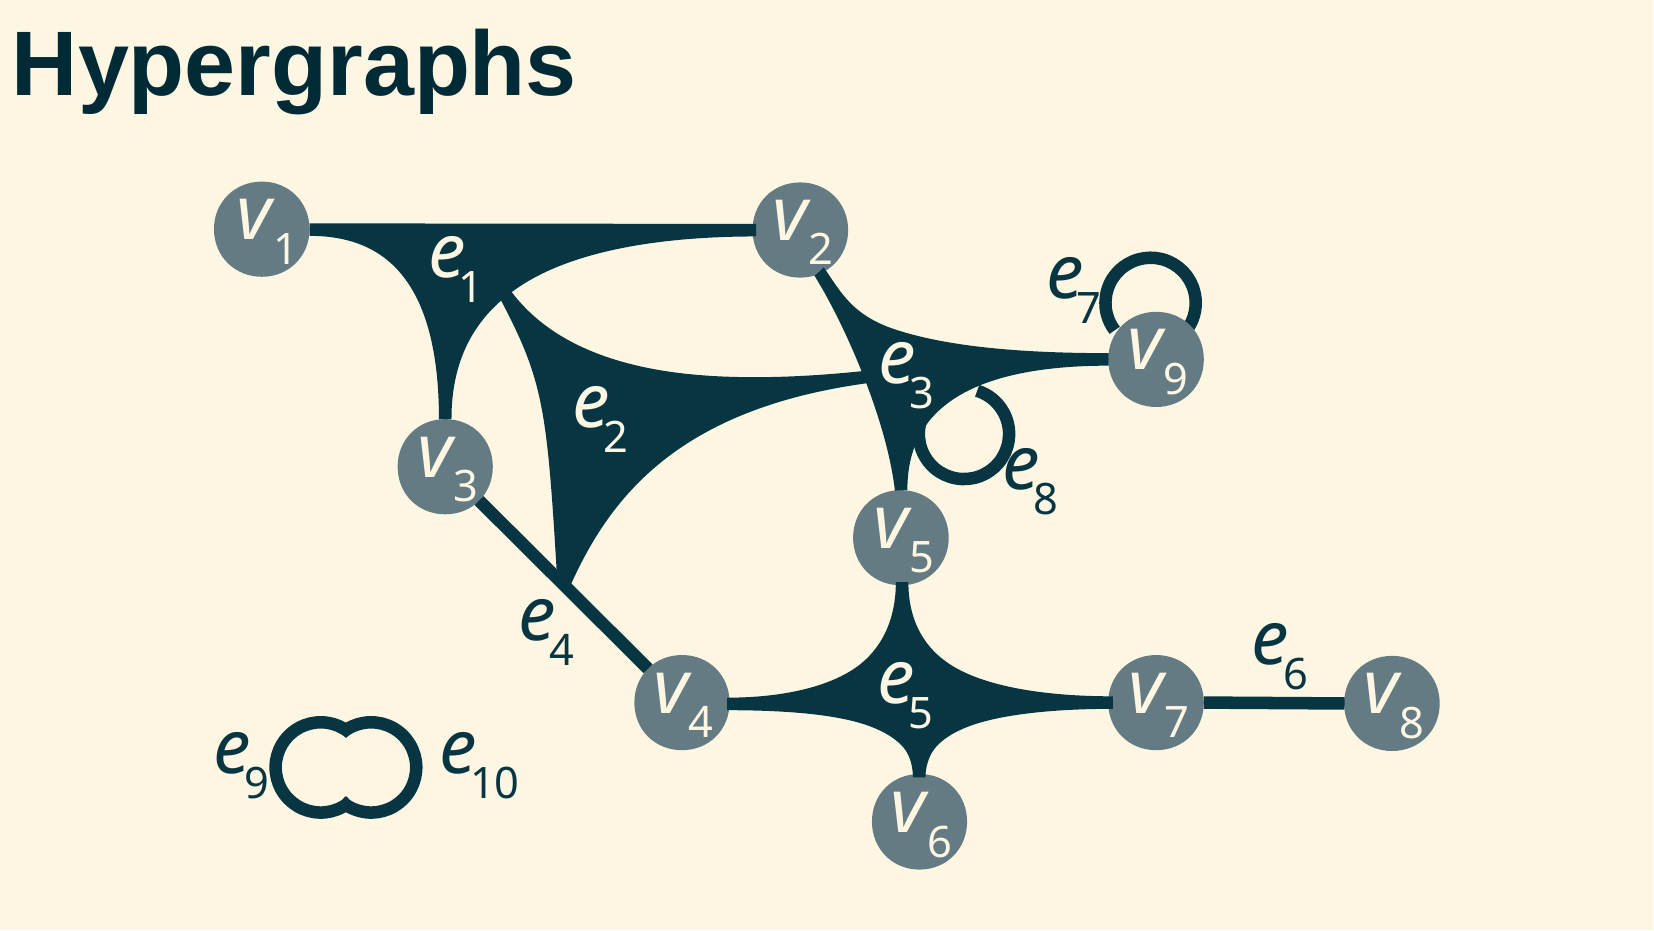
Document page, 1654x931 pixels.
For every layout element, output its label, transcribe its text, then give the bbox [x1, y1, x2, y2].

picture [162, 129, 1492, 922]
title Hypergraphs [11, 7, 1501, 121]
